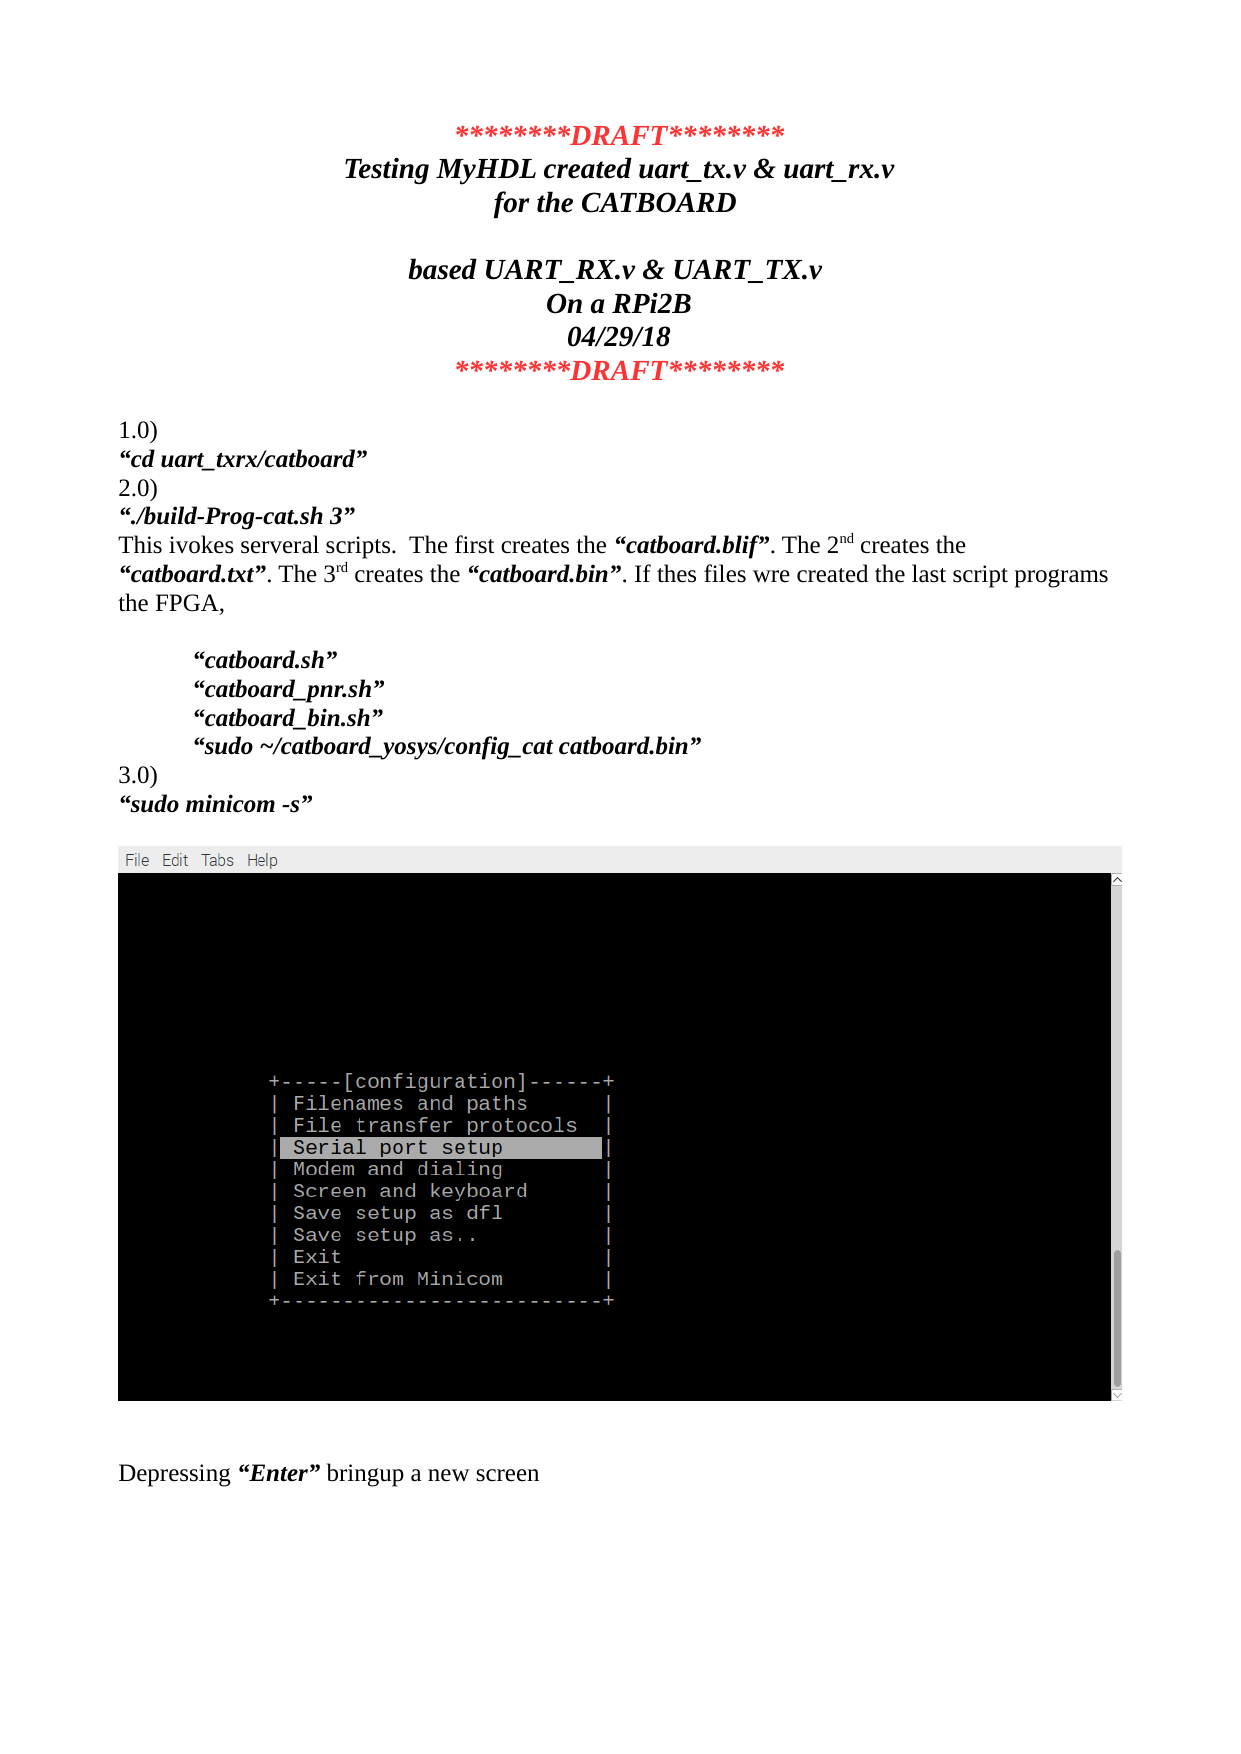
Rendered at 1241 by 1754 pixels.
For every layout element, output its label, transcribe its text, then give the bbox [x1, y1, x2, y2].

text 1.0) [118, 415, 1122, 444]
text Depressing “Enter” bringup a new screen [118, 1458, 1122, 1486]
text ********DRAFT******** [118, 118, 1122, 152]
text “cd uart_txrx/catboard” [118, 444, 1122, 473]
text This ivokes serveral scripts. The first creates the “catboard.blif”. The 2nd creates the “catboard.txt”. The 3rd creates the “catboard.bin”. If thes files wre created the last script programs the FPGA, [118, 530, 1122, 616]
text “sudo ~/catboard_yosys/config_cat catboard.bin” [118, 731, 1122, 760]
text “sudo minicom -s” [118, 789, 1122, 818]
text ********DRAFT******** [118, 353, 1122, 386]
text “catboard.sh” [118, 645, 1122, 674]
text “./build-Prog-cat.sh 3” [118, 501, 1122, 530]
text based UART_RX.v & UART_TX.v [118, 252, 1122, 286]
picture [118, 846, 1123, 1401]
text 04/29/18 [118, 319, 1122, 353]
text for the CATBOARD [118, 185, 1122, 219]
text 3.0) [118, 760, 1122, 789]
text “catboard_pnr.sh” [118, 674, 1122, 703]
text On a RPi2B [118, 286, 1122, 319]
text “catboard_bin.sh” [118, 703, 1122, 731]
text Testing MyHDL created uart_tx.v & uart_rx.v [118, 152, 1122, 185]
text 2.0) [118, 473, 1122, 501]
